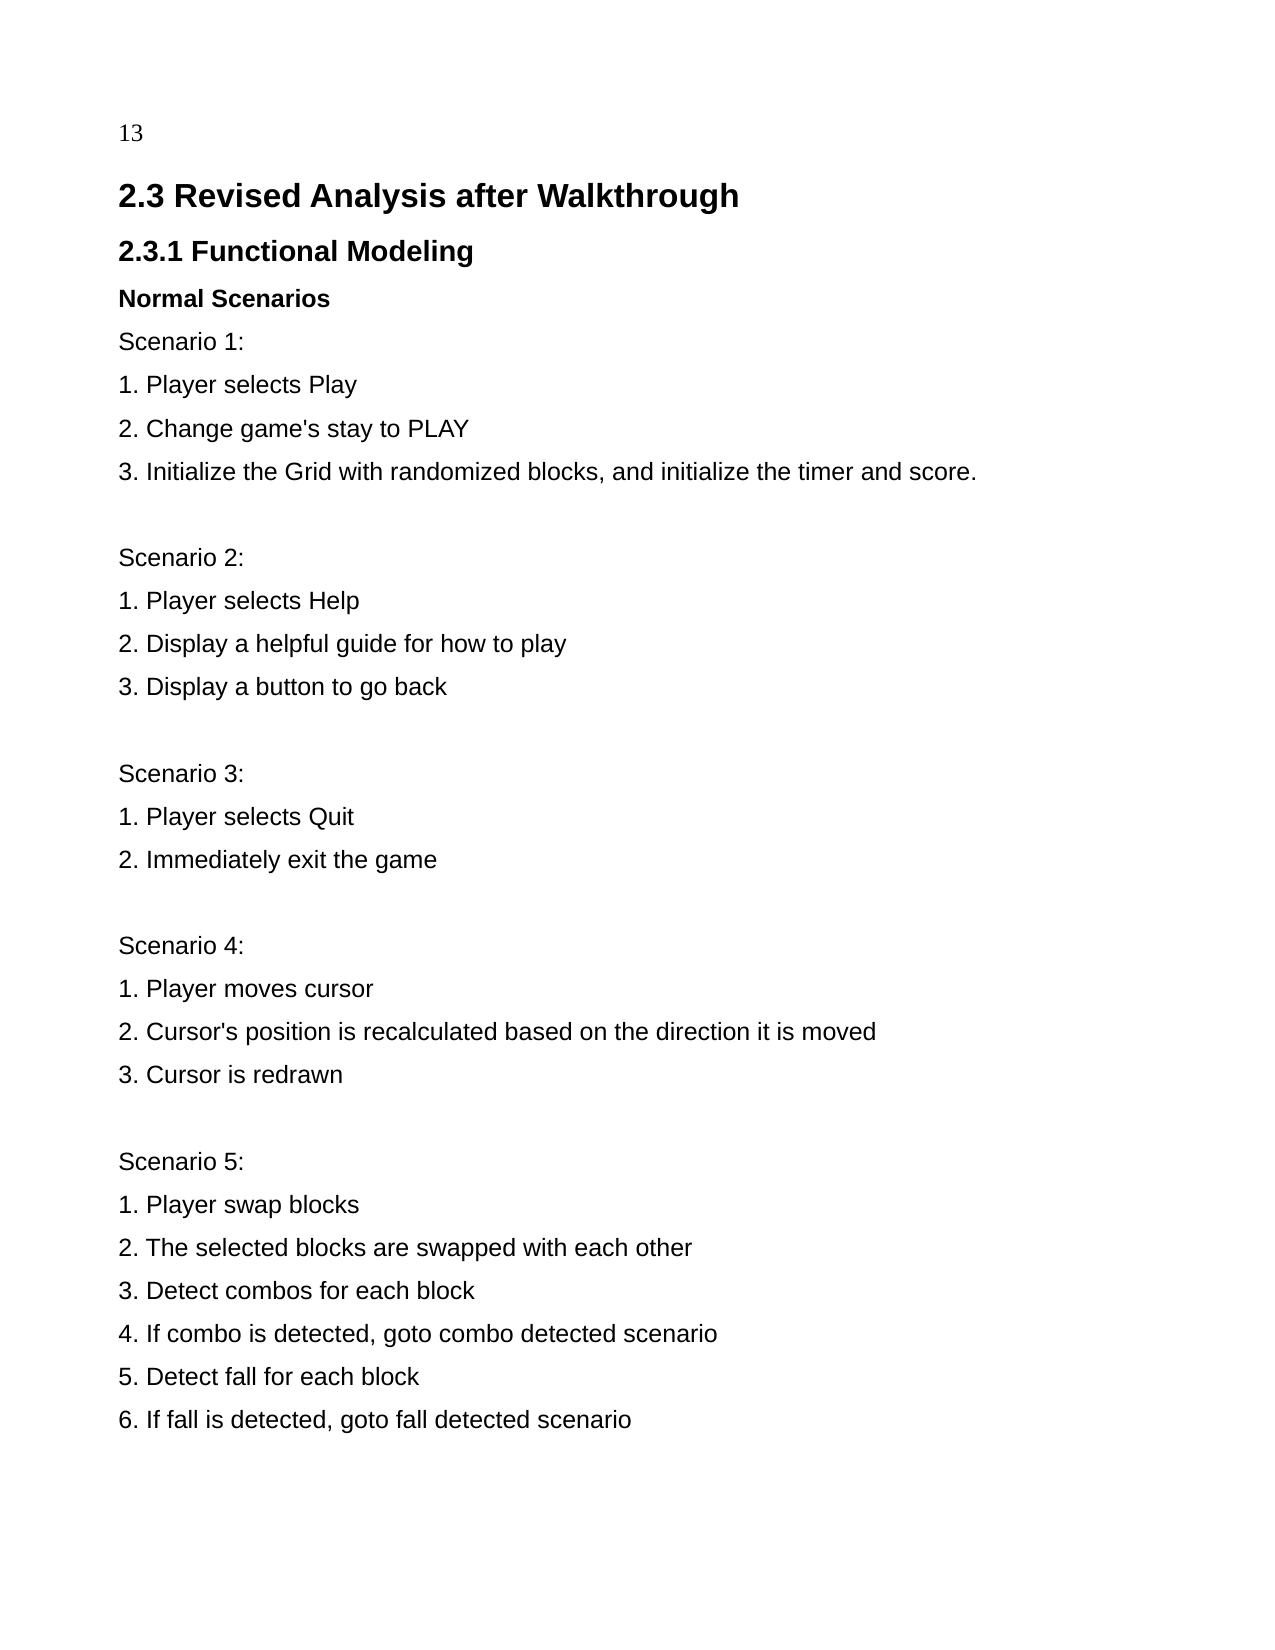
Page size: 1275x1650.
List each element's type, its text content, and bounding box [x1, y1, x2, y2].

text 2.3 Revised Analysis after Walkthrough [118, 176, 1157, 215]
text 2.3.1 Functional Modeling [118, 234, 1157, 267]
text Scenario 3: 1. Player selects Quit 2. Immediately exit the game [118, 759, 1157, 874]
text Scenario 5: 1. Player swap blocks 2. The selected blocks are swapped with each other 3. Detect combos for each block 4. If combo is detected, goto combo detected scenario 5. Detect fall for each block 6. If fall is detected, goto fall detected scenario [118, 1147, 1157, 1434]
text Normal Scenarios [118, 284, 1157, 313]
text Scenario 1: 1. Player selects Play 2. Change game's stay to PLAY 3. Initialize the Grid with randomized blocks, and initialize the timer and score. [118, 327, 1157, 486]
text Scenario 4: 1. Player moves cursor 2. Cursor's position is recalculated based on the direction it is moved 3. Cursor is redrawn [118, 931, 1157, 1089]
text Scenario 2: 1. Player selects Help 2. Display a helpful guide for how to play 3. Display a button to go back [118, 543, 1157, 701]
